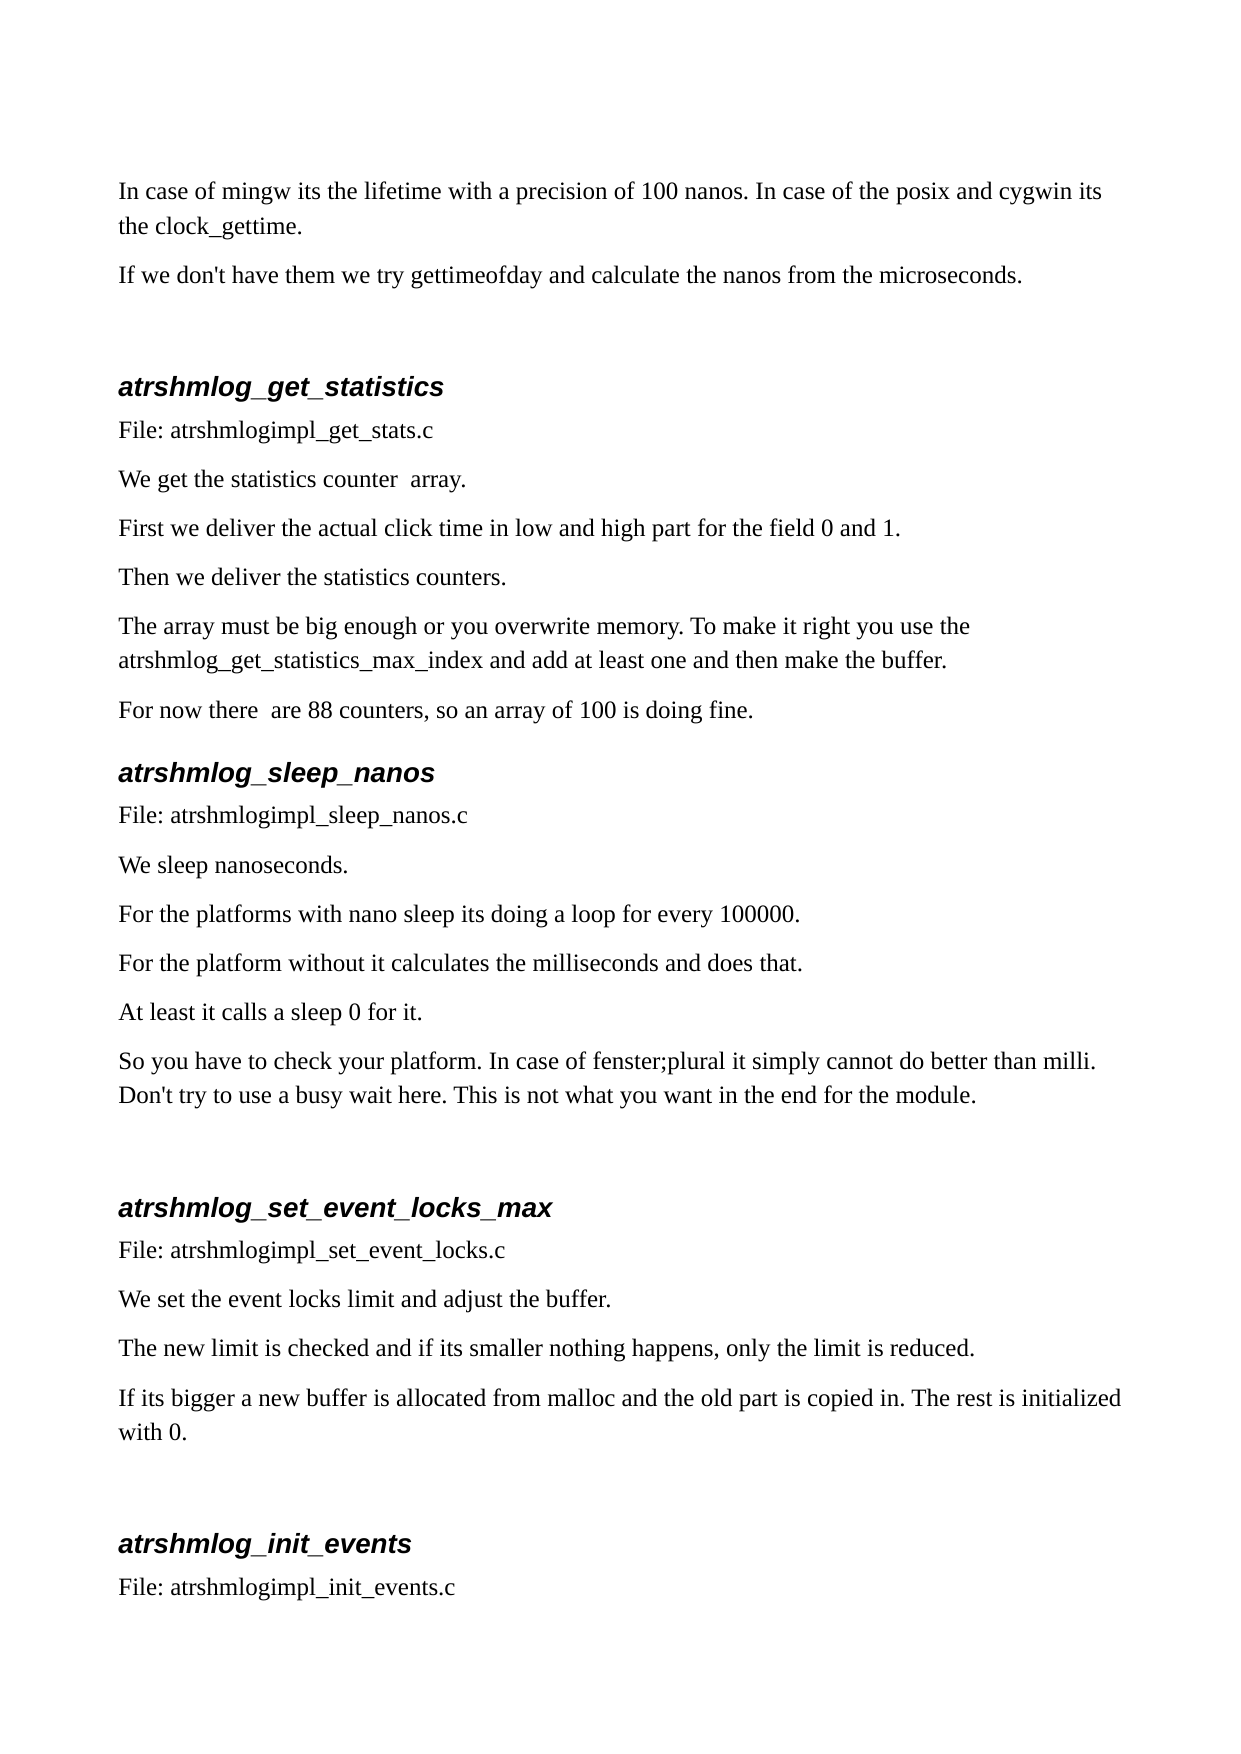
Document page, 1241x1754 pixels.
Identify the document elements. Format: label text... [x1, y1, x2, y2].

text For the platforms with nano sleep its doing a loop for every 100000. [118, 899, 1122, 927]
text First we deliver the actual click time in low and high part for the field 0 and 1. [118, 513, 1122, 542]
subtitle atrshmlog_set_event_locks_max [118, 1191, 1122, 1223]
text The new limit is checked and if its smaller nothing happens, only the limit is reduced. [118, 1333, 1122, 1362]
text File: atrshmlogimpl_set_event_locks.c [118, 1235, 1122, 1264]
text In case of mingw its the lifetime with a precision of 100 nanos. In case of the posix and cygwin its the clock_gettime. [118, 176, 1122, 239]
text Then we deliver the statistics counters. [118, 562, 1122, 591]
subtitle atrshmlog_init_events [118, 1528, 1122, 1559]
text File: atrshmlogimpl_init_events.c [118, 1572, 1122, 1601]
text The array must be big enough or you overwrite memory. To make it right you use the atrshmlog_get_statistics_max_index and add at least one and then make the buffer. [118, 611, 1122, 674]
text If we don't have them we try gettimeofday and calculate the nanos from the microseconds. [118, 260, 1122, 289]
text File: atrshmlogimpl_get_stats.c [118, 415, 1122, 444]
text We sleep nanoseconds. [118, 850, 1122, 878]
text So you have to check your platform. In case of fenster;plural it simply cannot do better than milli. Don't try to use a busy wait here. This is not what you want in the end for the module. [118, 1046, 1122, 1109]
text We set the event locks limit and adjust the buffer. [118, 1284, 1122, 1313]
text If its bigger a new buffer is allocated from malloc and the old part is copied in. The rest is initialized with 0. [118, 1383, 1122, 1446]
subtitle atrshmlog_sleep_nanos [118, 756, 1122, 788]
text We get the statistics counter array. [118, 464, 1122, 493]
text For now there are 88 counters, so an array of 100 is doing fine. [118, 695, 1122, 723]
text File: atrshmlogimpl_sleep_nanos.c [118, 801, 1122, 829]
text For the platform without it calculates the milliseconds and does that. [118, 948, 1122, 977]
text At least it calls a sleep 0 for it. [118, 997, 1122, 1026]
subtitle atrshmlog_get_statistics [118, 371, 1122, 402]
